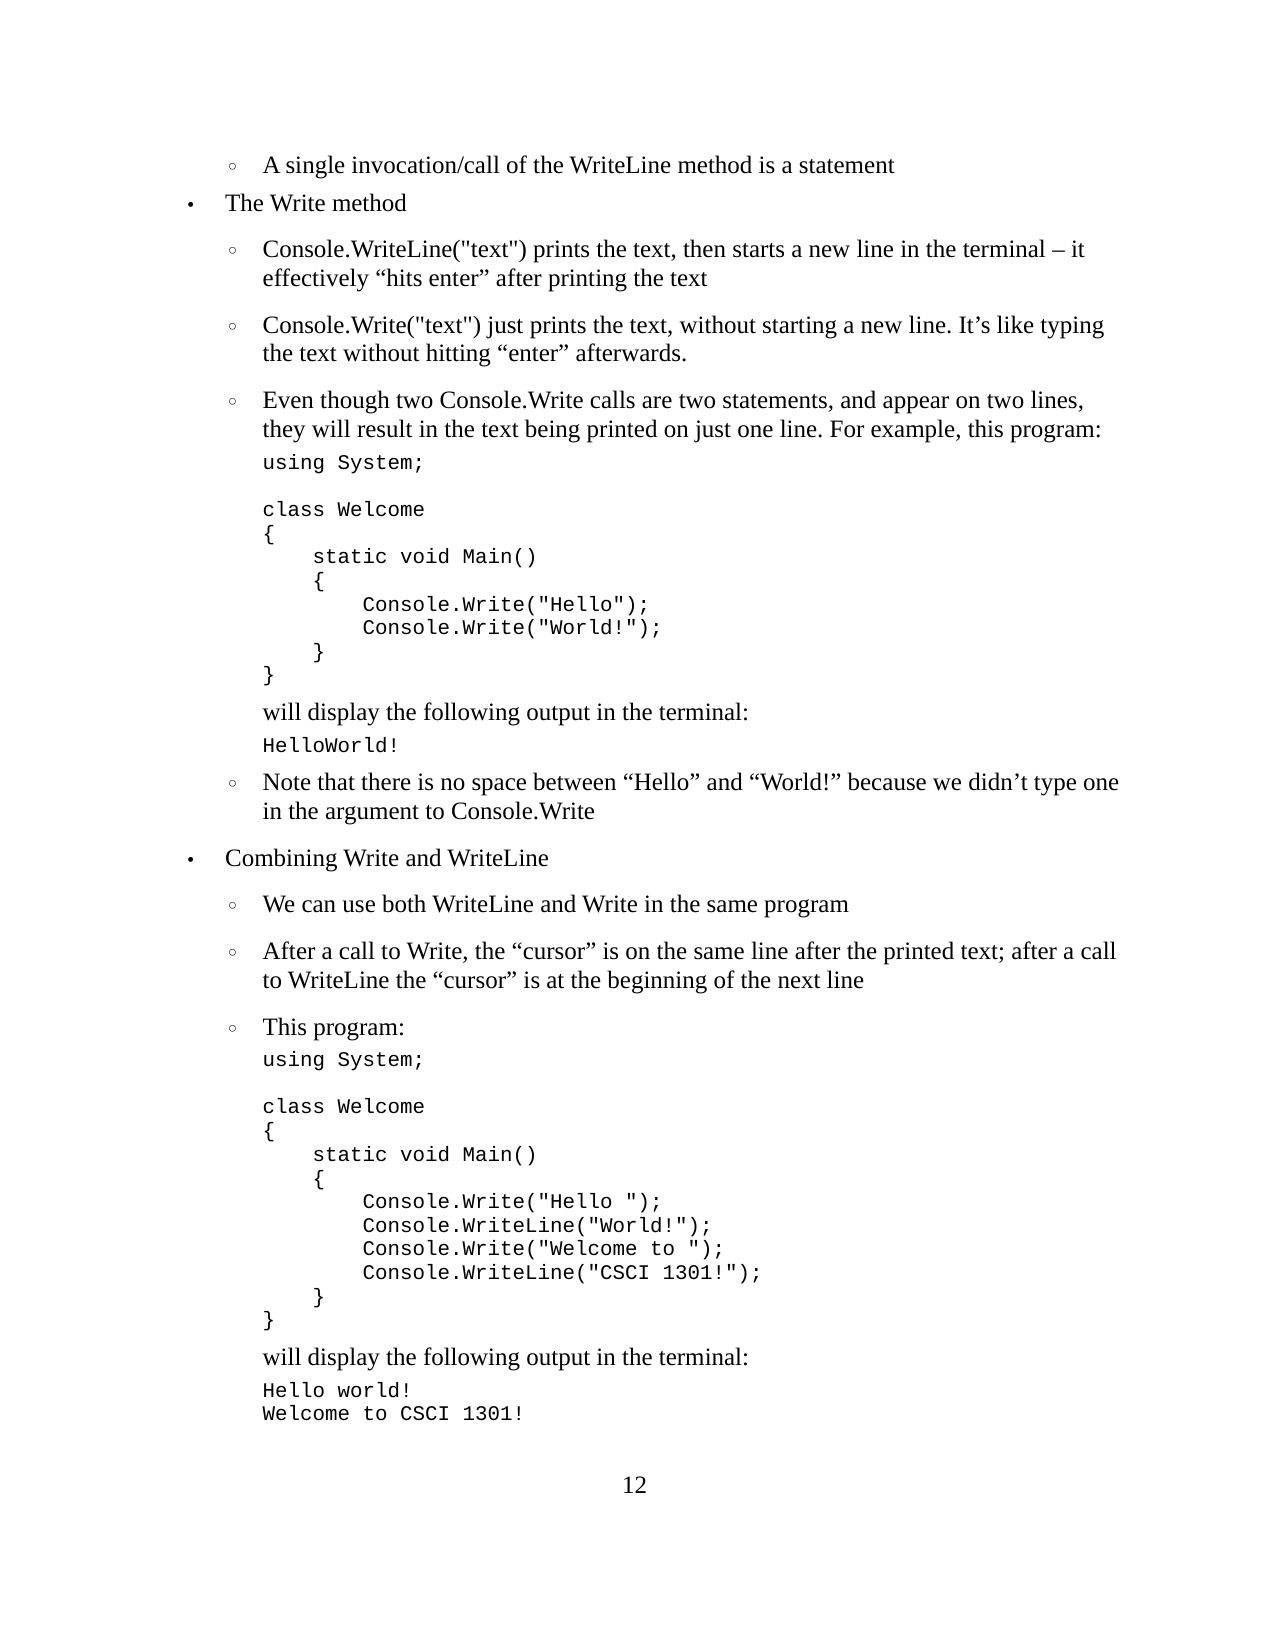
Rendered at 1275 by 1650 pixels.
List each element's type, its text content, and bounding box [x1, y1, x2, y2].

list Console.Write("Hello"); [225, 593, 1125, 617]
list } [225, 641, 1125, 664]
list Console.Write("Welcome to "); [225, 1238, 1125, 1262]
list HelloWorld! [225, 735, 1125, 758]
list Hello world! [225, 1380, 1125, 1403]
list Console.Write("text") just prints the text, without starting a new line. It’s like typing the text without hitting “enter” afterwards. [225, 310, 1125, 367]
list This program: [225, 1012, 1125, 1040]
list Console.Write("World!"); [225, 617, 1125, 641]
list Note that there is no space between “Hello” and “World!” because we didn’t type one in the argument to Console.Write [225, 767, 1125, 825]
list We can use both WriteLine and Write in the same program [225, 889, 1125, 918]
list Welcome to CSCI 1301! [225, 1403, 1125, 1427]
list Console.Write("Hello "); [225, 1191, 1125, 1215]
list will display the following output in the terminal: [225, 1342, 1125, 1371]
list The Write method [187, 188, 1125, 216]
list } [225, 1309, 1125, 1333]
list After a call to Write, the “cursor” is on the same line after the printed text; after a call to WriteLine the “cursor” is at the beginning of the next line [225, 936, 1125, 994]
list } [225, 1286, 1125, 1309]
list will display the following output in the terminal: [225, 697, 1125, 726]
list Even though two Console.Write calls are two statements, and appear on two lines, they will result in the text being printed on just one line. For example, this program: [225, 385, 1125, 443]
list class Welcome [225, 499, 1125, 523]
list { [225, 570, 1125, 593]
list { [225, 1167, 1125, 1191]
list Console.WriteLine("World!"); [225, 1215, 1125, 1238]
list Console.WriteLine("text") prints the text, then starts a new line in the terminal – it effectively “hits enter” after printing the text [225, 234, 1125, 292]
list Console.WriteLine("CSCI 1301!"); [225, 1262, 1125, 1286]
list using System; [225, 1049, 1125, 1073]
list static void Main() [225, 546, 1125, 570]
list A single invocation/call of the WriteLine method is a statement [225, 150, 1125, 179]
list using System; [225, 452, 1125, 475]
list static void Main() [225, 1144, 1125, 1167]
list { [225, 1120, 1125, 1144]
list class Welcome [225, 1097, 1125, 1120]
list } [225, 664, 1125, 688]
list { [225, 523, 1125, 546]
list Combining Write and WriteLine [187, 843, 1125, 872]
